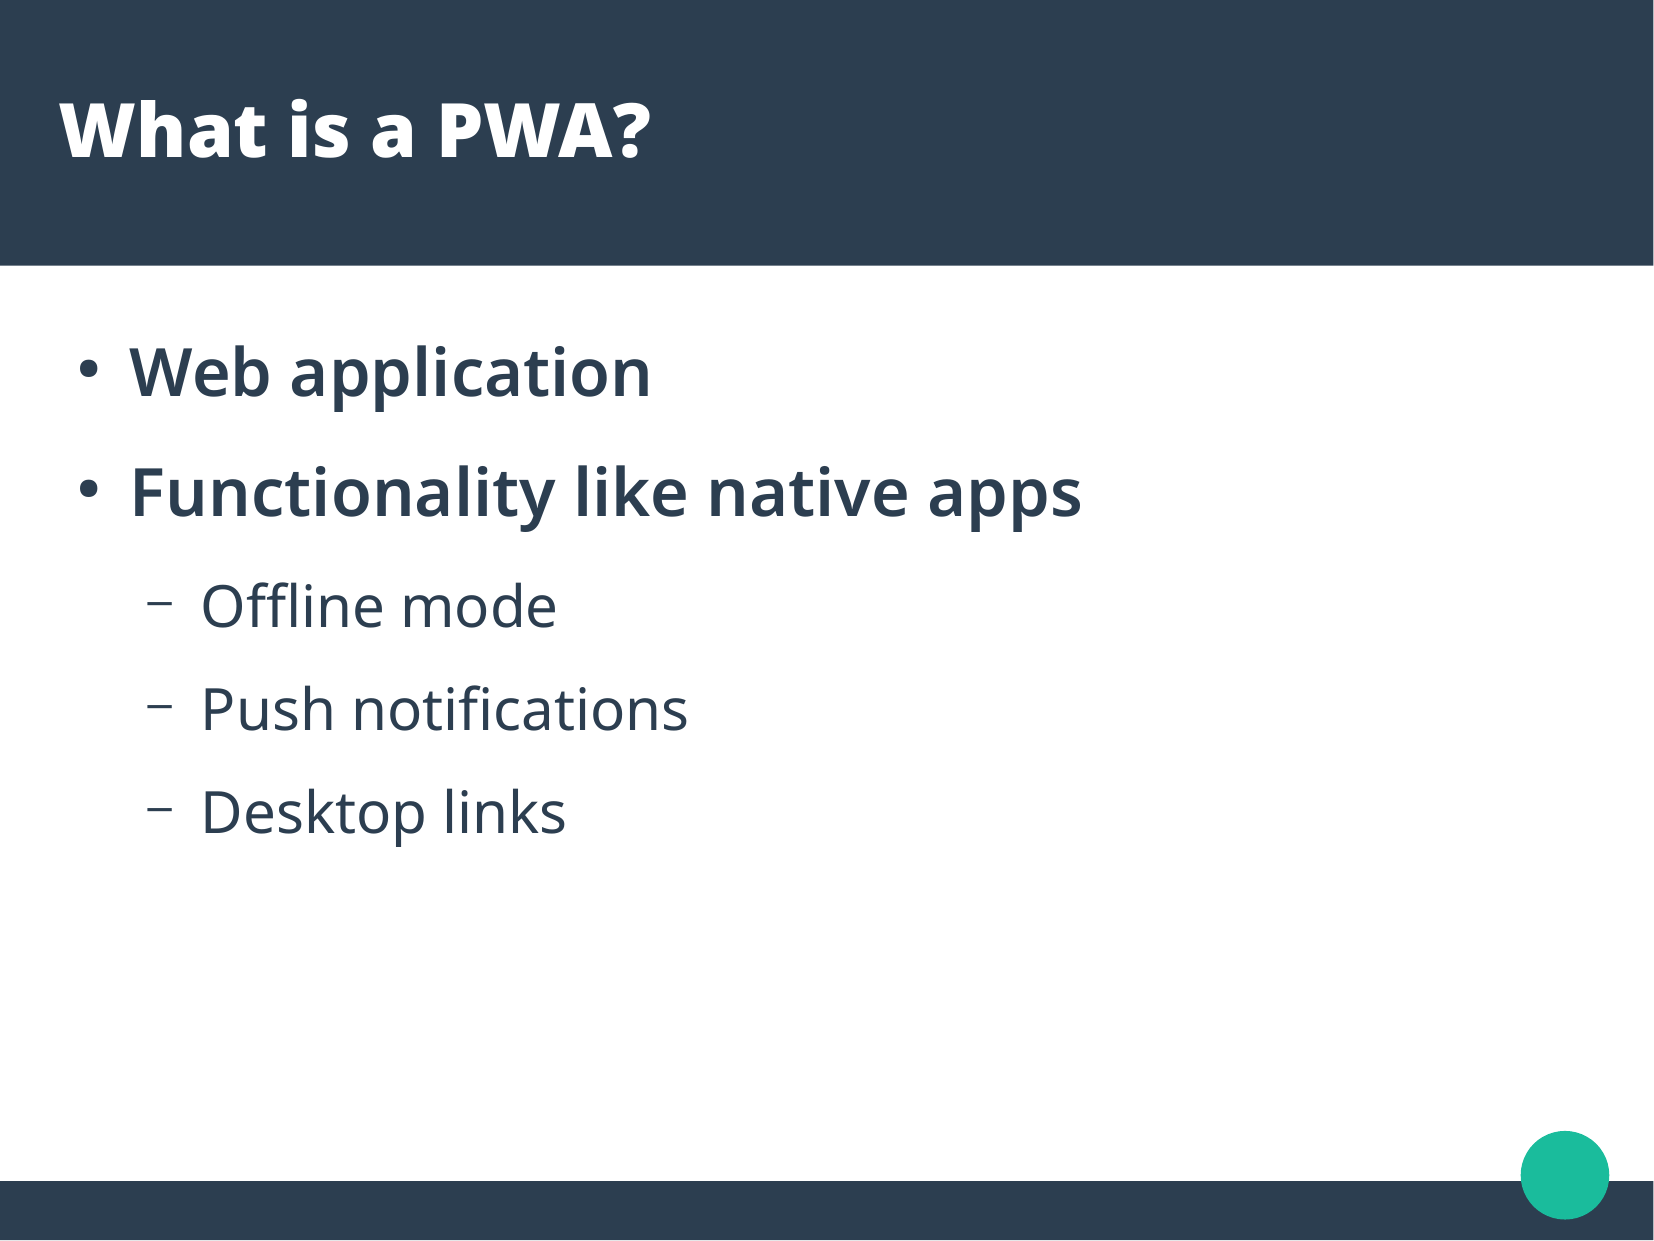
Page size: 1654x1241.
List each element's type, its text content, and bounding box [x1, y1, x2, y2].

title What is a PWA? [59, 49, 1595, 207]
list Web application Functionality like native apps Offline mode Push notifications Desktop links [59, 324, 1595, 1152]
